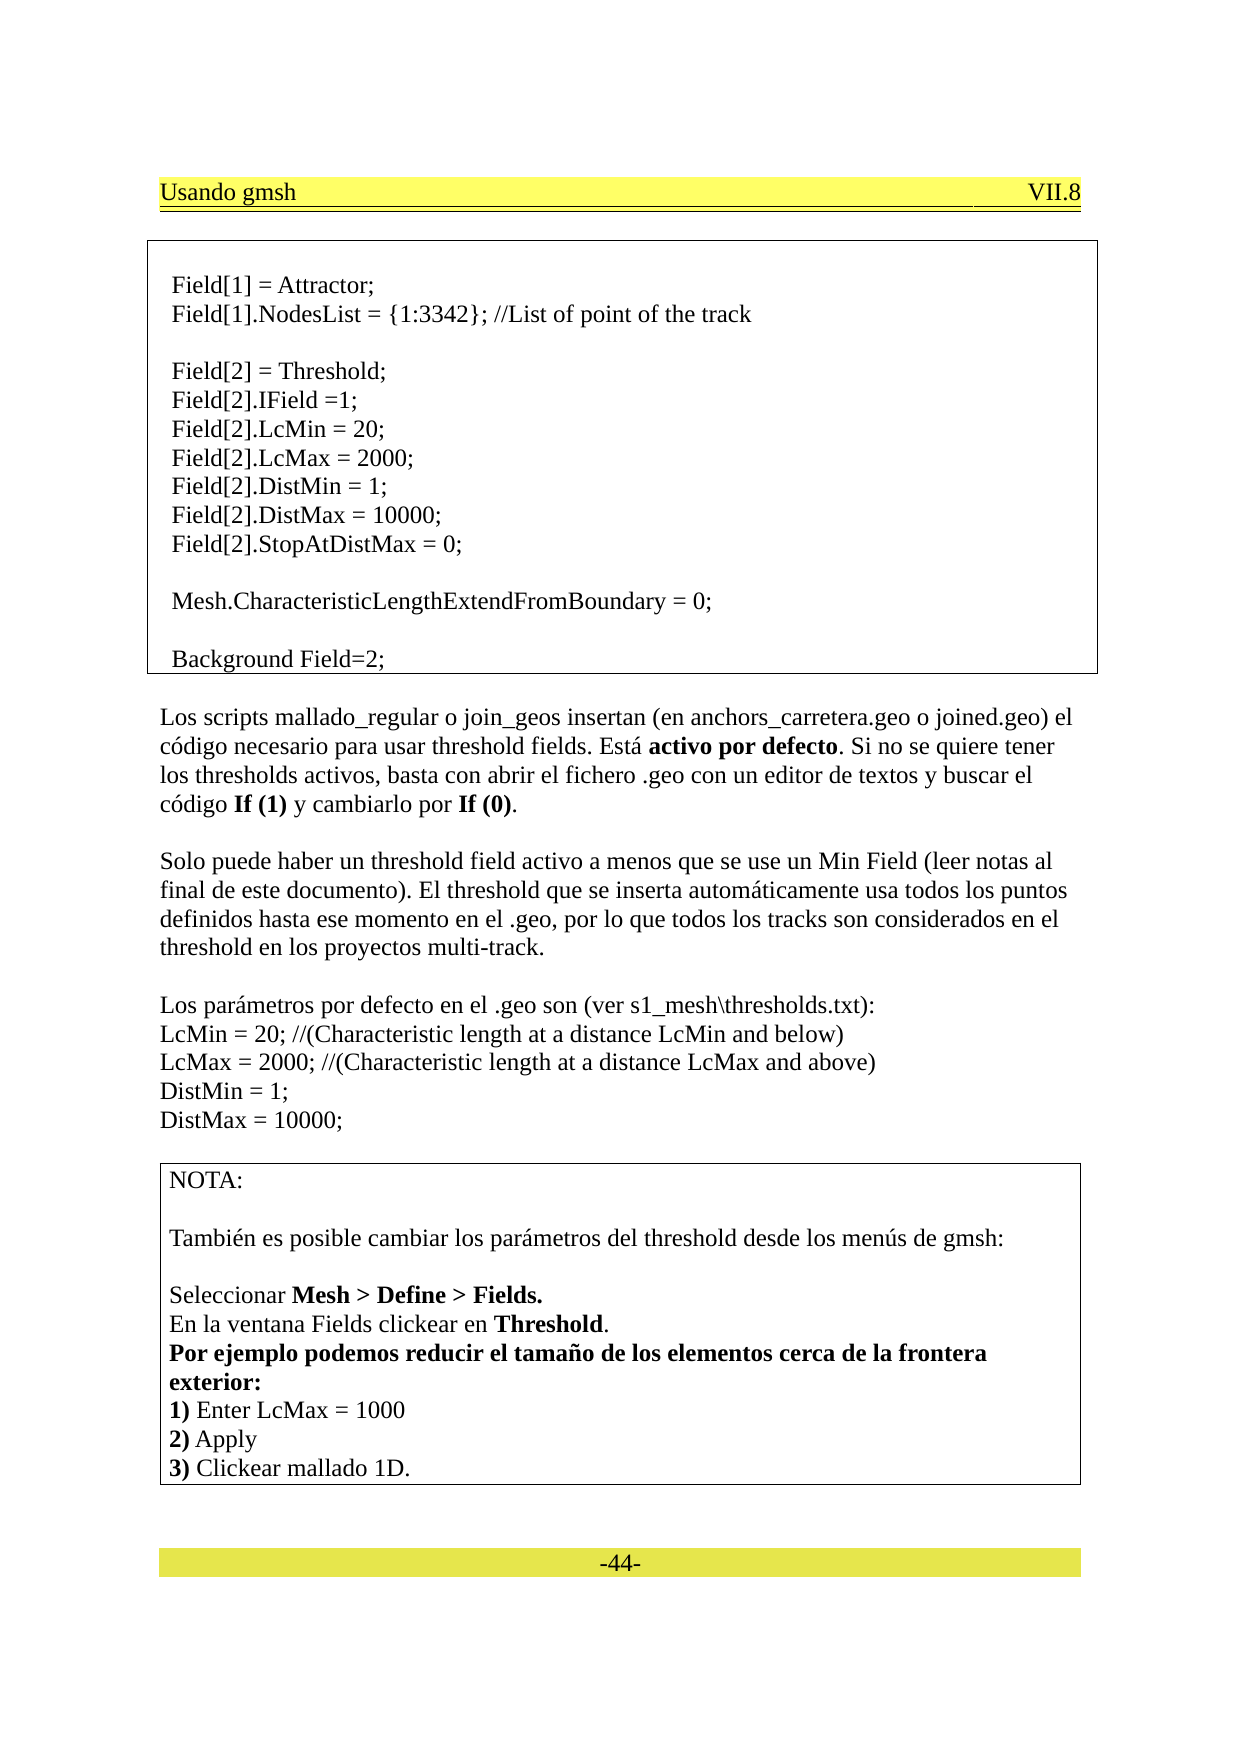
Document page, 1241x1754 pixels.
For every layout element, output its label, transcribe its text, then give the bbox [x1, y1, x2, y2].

text Los parámetros por defecto en el .geo son (ver s1_mesh\thresholds.txt): LcMin = 20; //(Characteristic length at a distance LcMin and below) LcMax = 2000; //(Characteristic length at a distance LcMax and above) DistMin = 1; [159, 990, 1081, 1105]
text Seleccionar Mesh > Define > Fields. En la ventana Fields clickear en Threshold. Por ejemplo podemos reducir el tamaño de los elementos cerca de la frontera exterior: 1) Enter LcMax = 1000 2) Apply 3) Clickear mallado 1D. [161, 1277, 1080, 1484]
text DistMax = 10000; [159, 1105, 1081, 1134]
text Los scripts mallado_regular o join_geos insertan (en anchors_carretera.geo o joined.geo) el código necesario para usar threshold fields. Está activo por defecto. Si no se quiere tener los thresholds activos, basta con abrir el fichero .geo con un editor de textos y buscar el código If (1) y cambiarlo por If (0). [159, 702, 1081, 817]
text También es posible cambiar los parámetros del threshold desde los menús de gmsh: [161, 1220, 1080, 1277]
text NOTA: [161, 1164, 1080, 1194]
table_header Field[1] = Attractor; Field[1].NodesList = {1:3342}; //List of point of the track Field[2] = Threshold; Field[2].IField =1; Field[2].LcMin = 20; Field[2].LcMax = 2000; Field[2].DistMin = 1; Field[2].DistMax = 10000; Field[2].StopAtDistMax = 0; Mesh.CharacteristicLengthExtendFromBoundary = 0; Background Field=2; [148, 241, 1097, 673]
text Solo puede haber un threshold field activo a menos que se use un Min Field (leer notas al final de este documento). El threshold que se inserta automáticamente usa todos los puntos definidos hasta ese momento en el .geo, por lo que todos los tracks son considerados en el threshold en los proyectos multi-track. [159, 846, 1081, 961]
